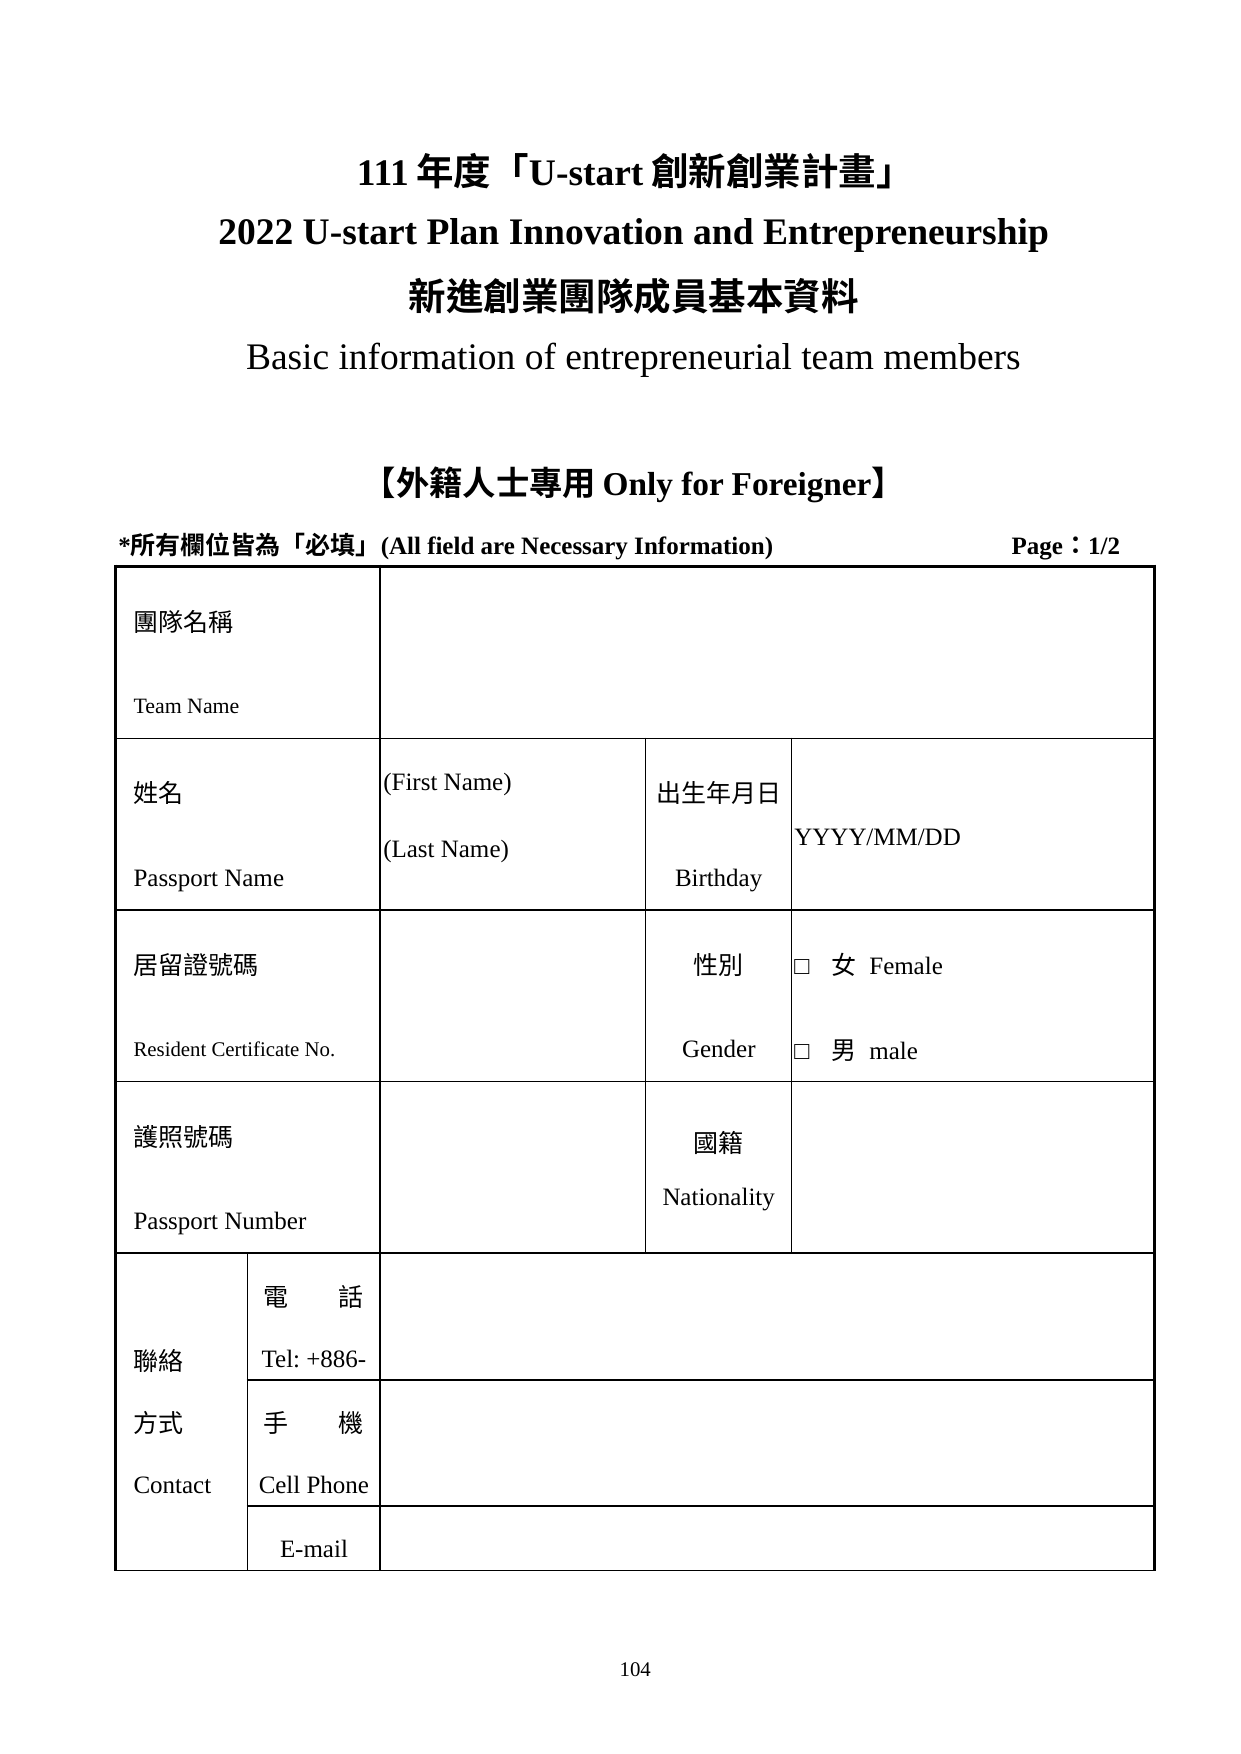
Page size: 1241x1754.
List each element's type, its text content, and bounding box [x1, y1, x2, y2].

table_cell 性別 Gender [646, 911, 791, 1081]
table_cell [381, 1254, 1153, 1379]
text 111年度「U-start創新創業計畫」 [118, 127, 1152, 189]
text Basic information of entrepreneurial team members [118, 314, 1149, 377]
text 新進創業團隊成員基本資料 [118, 252, 1149, 314]
table_cell 護照號碼 Passport Number [117, 1082, 379, 1252]
table_cell (First Name) (Last Name) [381, 739, 645, 909]
table_cell 電 話 Tel: +886- [248, 1254, 379, 1379]
table_cell 出生年月日 Birthday [646, 739, 791, 909]
table_cell [381, 1082, 645, 1252]
text 2022 U-start Plan Innovation and Entrepreneurship [118, 189, 1149, 252]
text 【外籍人士專用Only for Foreigner】 [118, 439, 1149, 502]
table_cell [381, 911, 645, 1081]
table_cell 女 Female 男 male [792, 911, 1153, 1081]
table_cell [381, 1507, 1153, 1569]
table_cell 居留證號碼 Resident Certificate No. [117, 911, 379, 1081]
table_header 團隊名稱 Team Name [117, 568, 379, 738]
table_cell 手 機 Cell Phone [248, 1381, 379, 1505]
table_header [381, 568, 1153, 738]
table_cell [381, 1381, 1153, 1505]
table_cell [792, 1082, 1153, 1252]
text *所有欄位皆為「必填」(All field are Necessary Information) Page：1/2 [118, 502, 1149, 564]
table_cell YYYY/MM/DD [792, 739, 1153, 909]
table_cell 聯絡 方式 Contact [117, 1254, 247, 1569]
table_cell E-mail [248, 1507, 379, 1569]
table_cell 姓名 Passport Name [117, 739, 379, 909]
table_cell 國籍 Nationality [646, 1082, 791, 1252]
